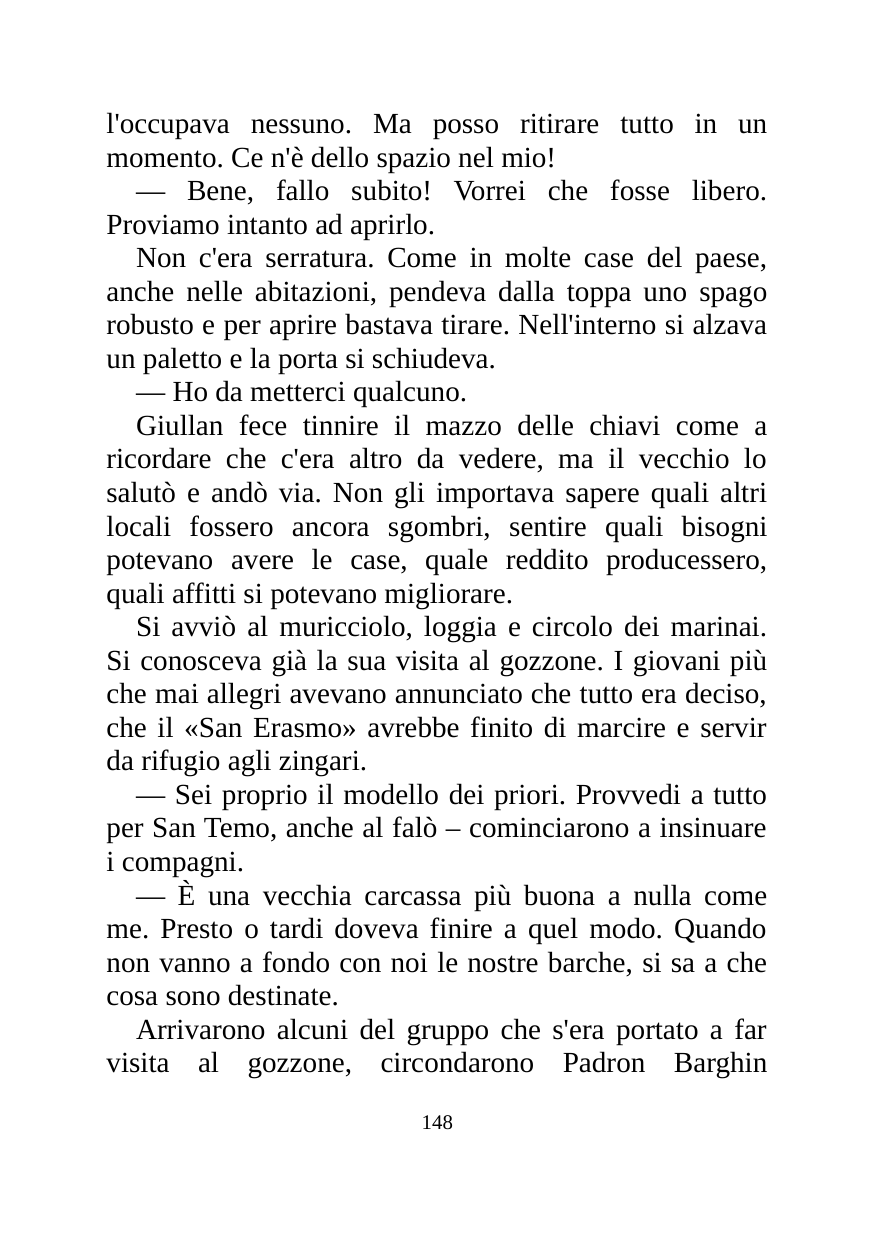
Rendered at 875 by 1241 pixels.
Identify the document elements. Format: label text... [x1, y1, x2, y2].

text — Bene, fallo subito! Vorrei che fosse libero. Proviamo intanto ad aprirlo. [106, 173, 768, 240]
text — Sei proprio il modello dei priori. Provvedi a tutto per San Temo, anche al falò – cominciarono a insinuare i compagni. [106, 777, 768, 878]
text Si avviò al muricciolo, loggia e circolo dei marinai. Si conosceva già la sua visita al gozzone. I giovani più che mai allegri avevano annunciato che tutto era deciso, che il «San Erasmo» avrebbe finito di marcire e servir da rifugio agli zingari. [106, 609, 768, 777]
text Giullan fece tinnire il mazzo delle chiavi come a ricordare che c'era altro da vedere, ma il vecchio lo salutò e andò via. Non gli importava sapere quali altri locali fossero ancora sgombri, sentire quali bisogni potevano avere le case, quale reddito producessero, quali affitti si potevano migliorare. [106, 408, 768, 609]
text l'occupava nessuno. Ma posso ritirare tutto in un momento. Ce n'è dello spazio nel mio! [106, 106, 768, 173]
text Non c'era serratura. Come in molte case del paese, anche nelle abitazioni, pendeva dalla toppa uno spago robusto e per aprire bastava tirare. Nell'interno si alzava un paletto e la porta si schiudeva. [106, 240, 768, 374]
text — È una vecchia carcassa più buona a nulla come me. Presto o tardi doveva finire a quel modo. Quando non vanno a fondo con noi le nostre barche, si sa a che cosa sono destinate. [106, 878, 768, 1012]
text Arrivarono alcuni del gruppo che s'era portato a far visita al gozzone, circondarono Padron Barghin [106, 1012, 768, 1079]
text — Ho da metterci qualcuno. [106, 374, 768, 408]
